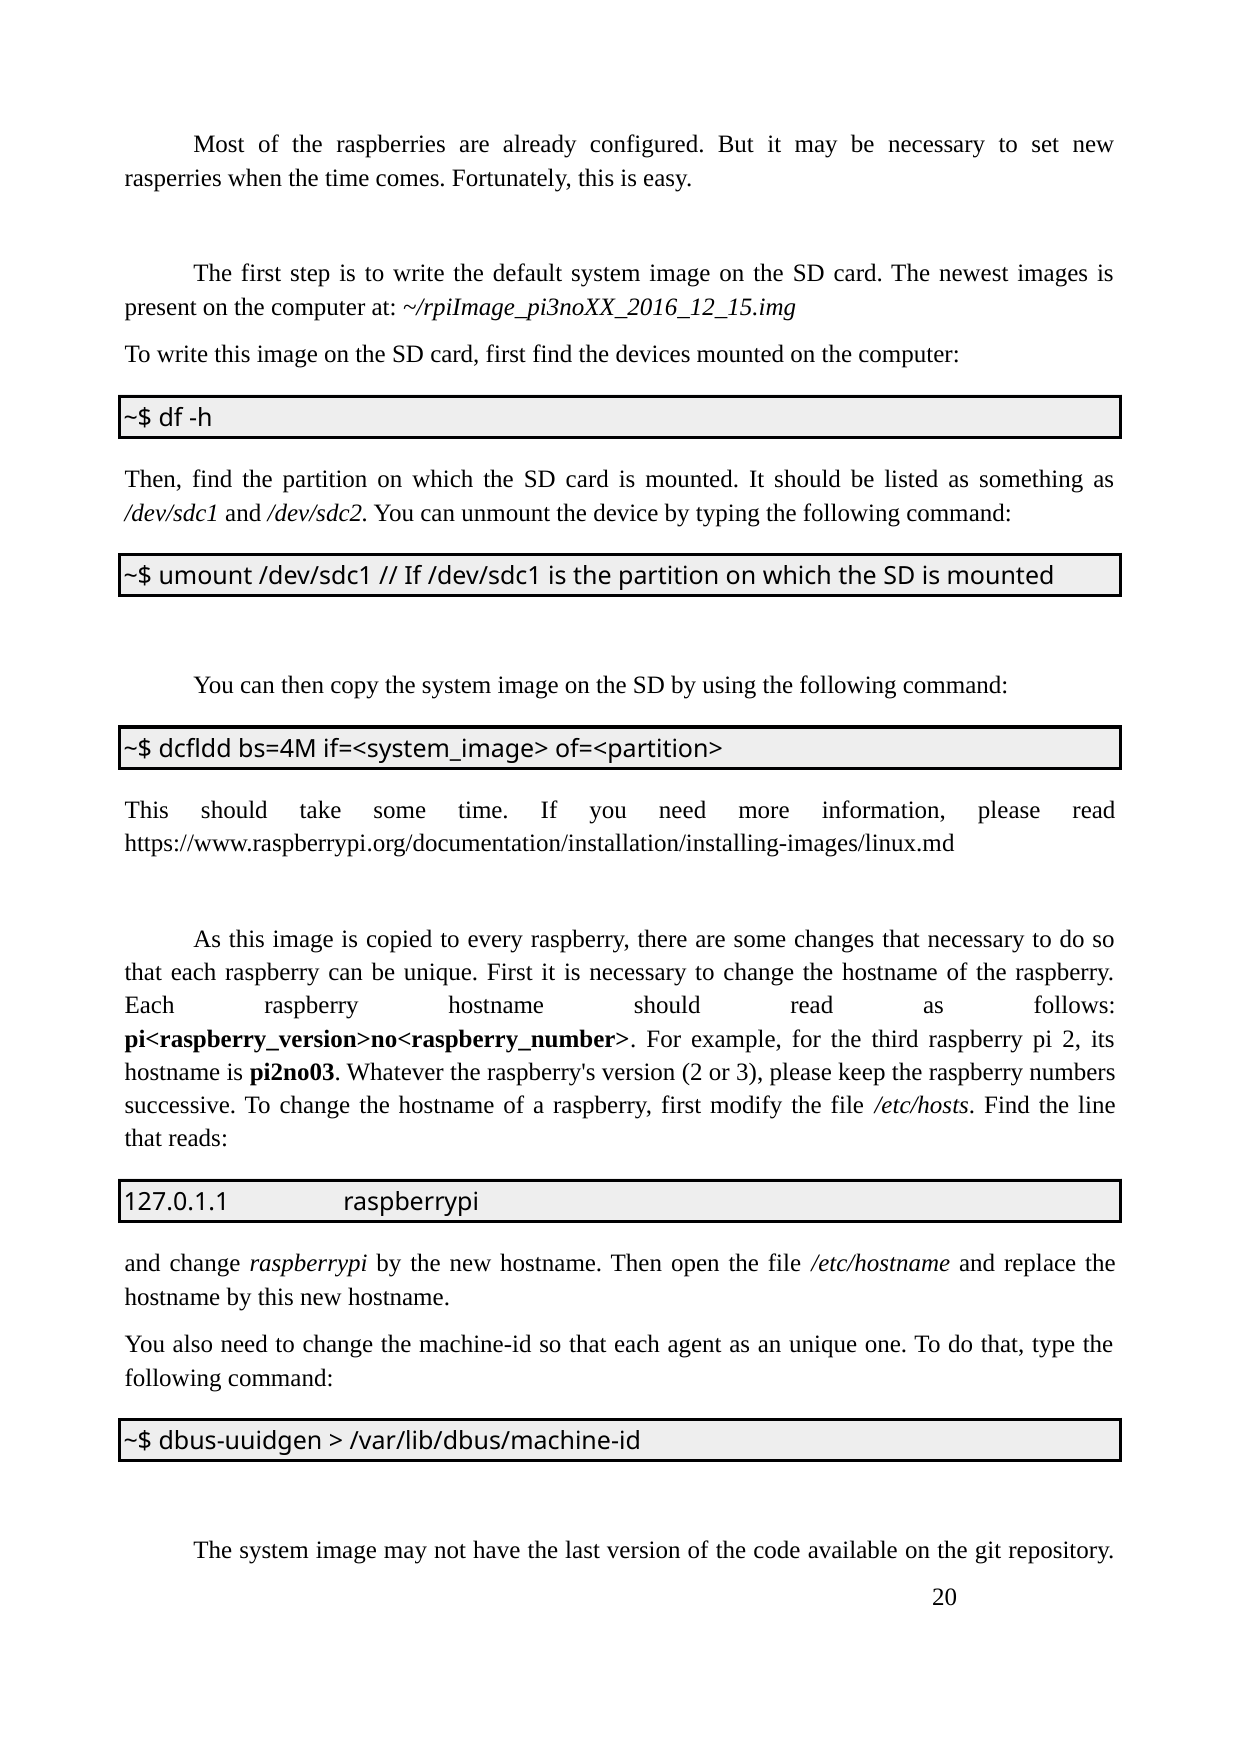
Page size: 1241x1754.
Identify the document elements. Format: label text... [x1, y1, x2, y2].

text and change raspberrypi by the new hostname. Then open the file /etc/hostname and replace the hostname by this new hostname. [118, 1243, 1122, 1310]
text Then, find the partition on which the SD card is mounted. It should be listed as something as /dev/sdc1 and /dev/sdc2. You can unmount the device by typing the following command: [118, 459, 1122, 533]
text As this image is copied to every raspberry, there are some changes that necessary to do so that each raspberry can be unique. First it is necessary to change the hostname of the raspberry. Each raspberry hostname should read as follows: pi<raspberry_version>no<raspberry_number>. For example, for the third raspberry pi 2, its hostname is pi2no03. Whatever the raspberry's version (2 or 3), please keep the raspberry numbers successive. To change the hostname of a raspberry, first modify the file /etc/hosts. Find the line that reads: [118, 919, 1122, 1158]
text ~$ umount /dev/sdc1 // If /dev/sdc1 is the partition on which the SD is mounted [121, 556, 1119, 594]
text You also need to change the machine-id so that each agent as an unique one. To do that, type the following command: [118, 1324, 1122, 1398]
text This should take some time. If you need more information, please read https://www.raspberrypi.org/documentation/installation/installing-images/linux.md [118, 790, 1122, 857]
text Most of the raspberries are already configured. But it may be necessary to set new rasperries when the time comes. Fortunately, this is easy. [118, 124, 1122, 192]
text The first step is to write the default system image on the SD card. The newest images is present on the computer at: ~/rpiImage_pi3noXX_2016_12_15.img [118, 253, 1122, 320]
text ~$ dcfldd bs=4M if=<system_image> of=<partition> [121, 729, 1119, 767]
text The system image may not have the last version of the code available on the git repository. [118, 1530, 1122, 1570]
text You can then copy the system image on the SD by using the following command: [118, 665, 1122, 705]
text To write this image on the SD card, first find the devices mounted on the computer: [118, 334, 1122, 374]
text ~$ dbus-uuidgen > /var/lib/dbus/machine-id [121, 1421, 1119, 1459]
text ~$ df -h [121, 398, 1119, 436]
text 127.0.1.1 raspberrypi [121, 1182, 1119, 1220]
